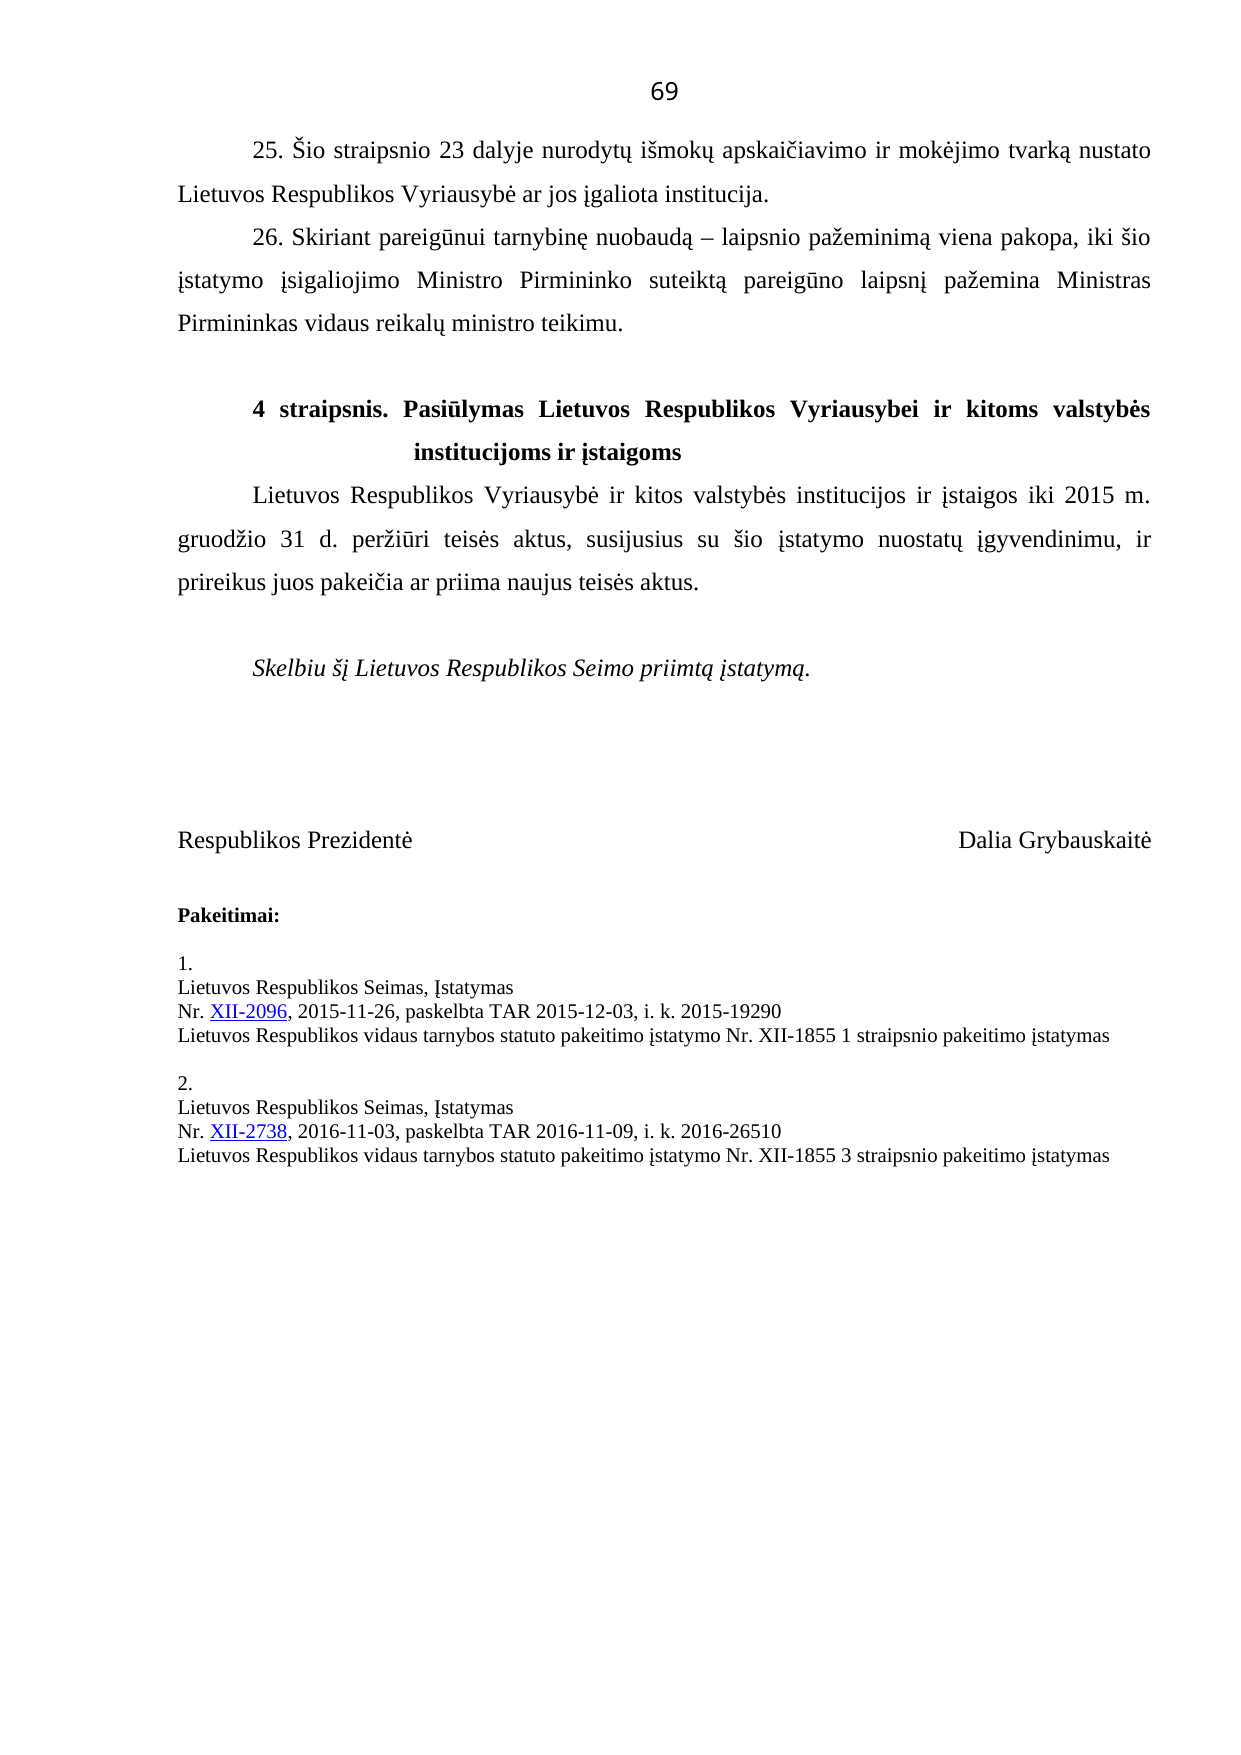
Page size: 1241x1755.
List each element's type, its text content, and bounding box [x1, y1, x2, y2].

text 4 straipsnis. Pasiūlymas Lietuvos Respublikos Vyriausybei ir kitoms valstybės institucijoms ir įstaigoms [252, 394, 1152, 466]
text Lietuvos Respublikos Seimas, Įstatymas [177, 975, 1152, 999]
text Respublikos Prezidentė Dalia Grybauskaitė [177, 826, 1152, 854]
text 1. [177, 951, 1152, 975]
text Skelbiu šį Lietuvos Respublikos Seimo priimtą įstatymą. [177, 653, 1152, 682]
text Lietuvos Respublikos vidaus tarnybos statuto pakeitimo įstatymo Nr. XII-1855 1 straipsnio pakeitimo įstatymas [177, 1023, 1152, 1047]
text Lietuvos Respublikos vidaus tarnybos statuto pakeitimo įstatymo Nr. XII-1855 3 straipsnio pakeitimo įstatymas [177, 1143, 1152, 1167]
text 26. Skiriant pareigūnui tarnybinę nuobaudą – laipsnio pažeminimą viena pakopa, iki šio įstatymo įsigaliojimo Ministro Pirmininko suteiktą pareigūno laipsnį pažemina Ministras Pirmininkas vidaus reikalų ministro teikimu. [177, 222, 1152, 337]
text 2. [177, 1071, 1152, 1095]
text Lietuvos Respublikos Vyriausybė ir kitos valstybės institucijos ir įstaigos iki 2015 m. gruodžio 31 d. peržiūri teisės aktus, susijusius su šio įstatymo nuostatų įgyvendinimu, ir prireikus juos pakeičia ar priima naujus teisės aktus. [177, 481, 1152, 596]
text Nr. XII-2096, 2015-11-26, paskelbta TAR 2015-12-03, i. k. 2015-19290 [177, 999, 1152, 1023]
text Pakeitimai: [177, 902, 1152, 927]
text Nr. XII-2738, 2016-11-03, paskelbta TAR 2016-11-09, i. k. 2016-26510 [177, 1119, 1152, 1143]
text 25. Šio straipsnio 23 dalyje nurodytų išmokų apskaičiavimo ir mokėjimo tvarką nustato Lietuvos Respublikos Vyriausybė ar jos įgaliota institucija. [177, 136, 1152, 207]
text Lietuvos Respublikos Seimas, Įstatymas [177, 1095, 1152, 1119]
